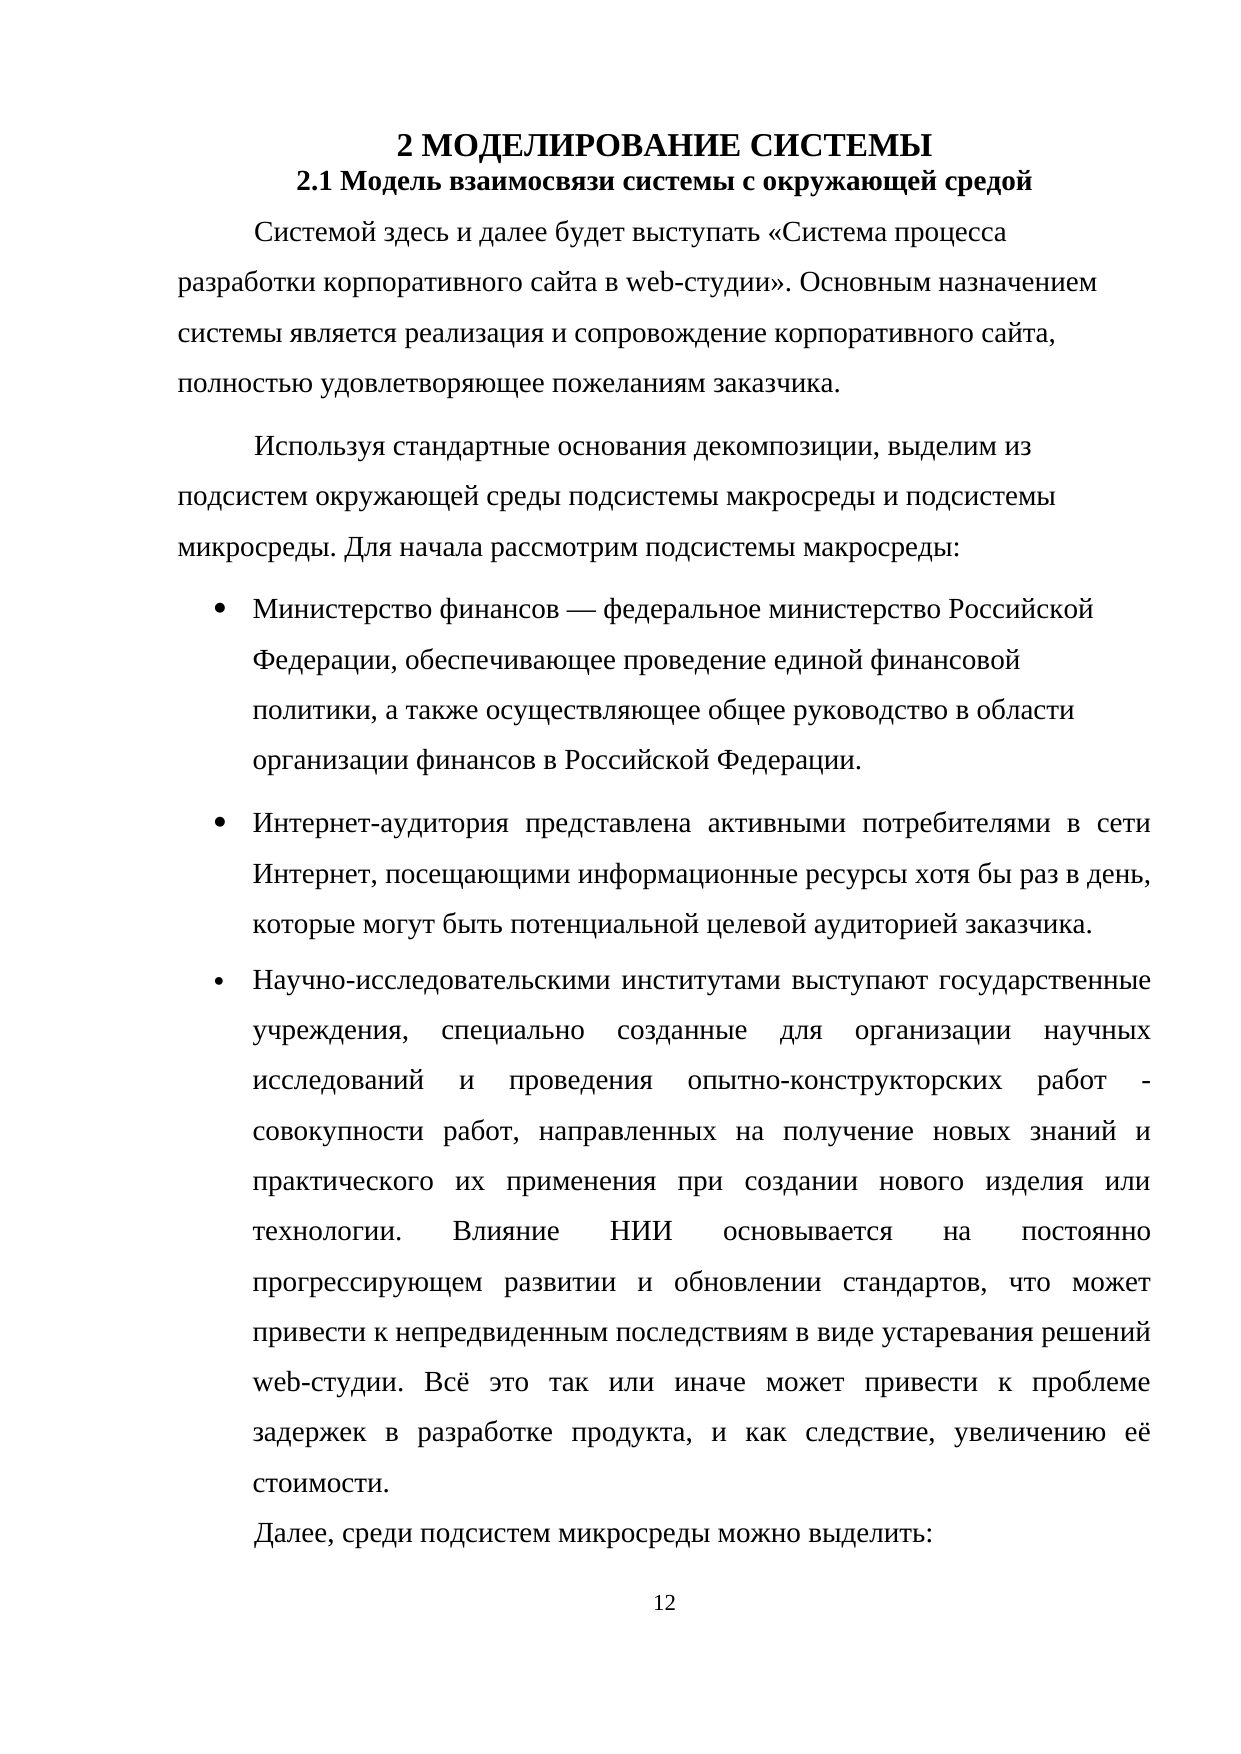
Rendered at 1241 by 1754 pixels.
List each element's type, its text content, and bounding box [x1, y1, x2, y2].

subtitle Используя стандартные основания декомпозиции, выделим из подсистем окружающей среды подсистемы макросреды и подсистемы микросреды. Для начала рассмотрим подсистемы макросреды: [177, 428, 1152, 562]
subtitle Далее, среди подсистем микросреды можно выделить: [177, 1515, 1152, 1549]
list Научно-исследовательскими институтами выступают государственные учреждения, специально созданные для организации научных исследований и проведения опытно-конструкторских работ - совокупности работ, направленных на получение новых знаний и практического их применения при создании нового изделия или технологии. Влияние НИИ основывается на постоянно прогрессирующем развитии и обновлении стандартов, что может привести к непредвиденным последствиям в виде устаревания решений web-студии. Всё это так или иначе может привести к проблеме задержек в разработке продукта, и как следствие, увеличению её стоимости. [215, 962, 1152, 1498]
subtitle 2.1 Модель взаимосвязи системы с окружающей средой [177, 163, 1152, 197]
subtitle Министерство финансов — федеральное министерство Российской Федерации, обеспечивающее проведение единой финансовой политики, а также осуществляющее общее руководство в области организации финансов в Российской Федерации. [215, 591, 1152, 776]
list Интернет-аудитория представлена активными потребителями в сети Интернет, посещающими информационные ресурсы хотя бы раз в день, которые могут быть потенциальной целевой аудиторией заказчика. [215, 805, 1152, 939]
subtitle 2 МОДЕЛИРОВАНИЕ СИСТЕМЫ [177, 125, 1152, 163]
subtitle Системой здесь и далее будет выступать «Система процесса разработки корпоративного сайта в web-студии». Основным назначением системы является реализация и сопровождение корпоративного сайта, полностью удовлетворяющее пожеланиям заказчика. [177, 214, 1152, 399]
